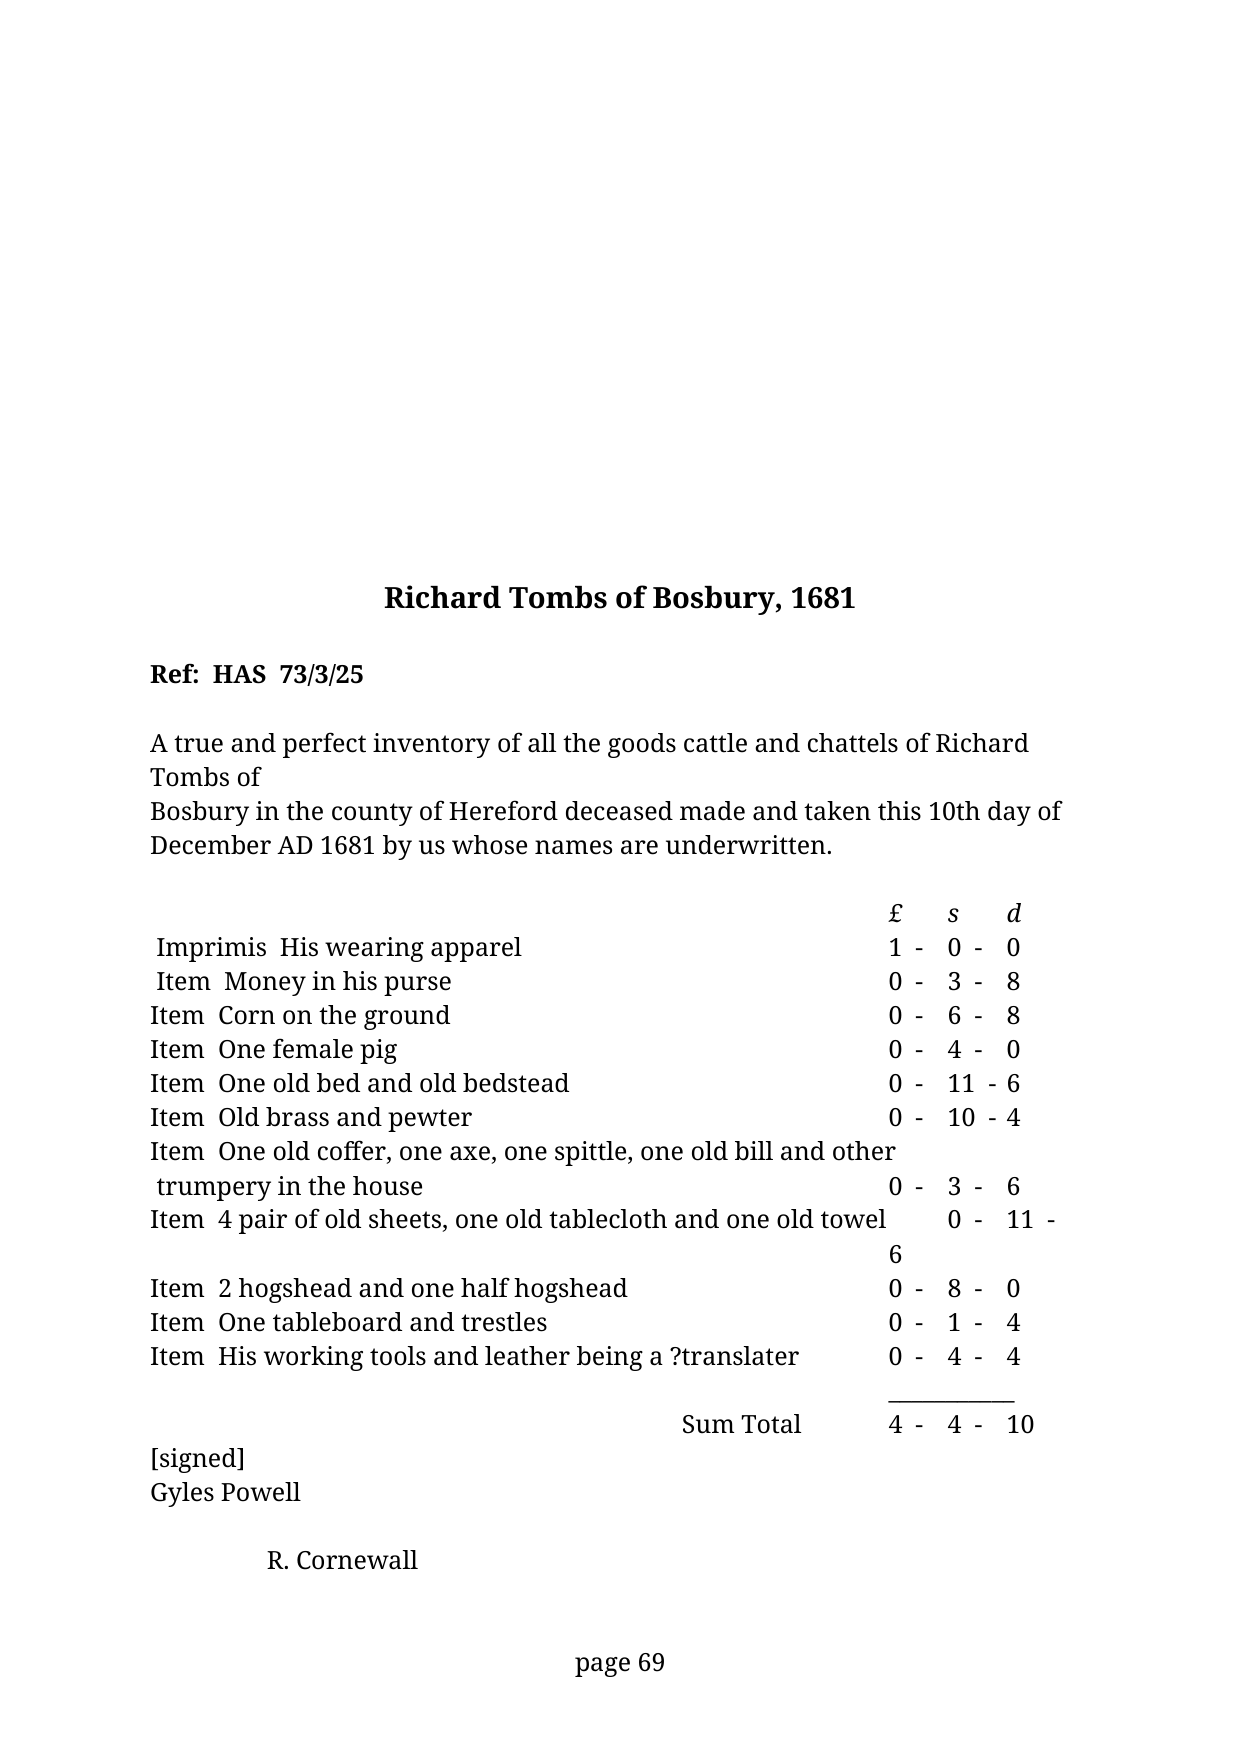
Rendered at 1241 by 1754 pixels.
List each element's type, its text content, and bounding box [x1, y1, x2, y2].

text Item One female pig 0 - 4 - 0 [150, 1032, 1094, 1066]
text Item 2 hogshead and one half hogshead 0 - 8 - 0 [150, 1270, 1094, 1304]
text Item Money in his purse 0 - 3 - 8 [150, 964, 1094, 998]
text Sum Total 4 - 4 - 10 [150, 1407, 1094, 1441]
text [signed] [150, 1441, 1094, 1475]
text Item One old bed and old bedstead 0 - 11 - 6 [150, 1066, 1094, 1100]
text Bosbury in the county of Hereford deceased made and taken this 10th day of December AD 1681 by us whose names are underwritten. [150, 793, 1094, 862]
text Item Corn on the ground 0 - 6 - 8 [150, 998, 1094, 1032]
text A true and perfect inventory of all the goods cattle and chattels of Richard Tombs of [150, 725, 1094, 793]
text Item Old brass and pewter 0 - 10 - 4 [150, 1100, 1094, 1134]
text Item His working tools and leather being a ?translater 0 - 4 - 4 [150, 1338, 1094, 1372]
text Gyles Powell [150, 1475, 1094, 1509]
text Ref: HAS 73/3/25 [150, 657, 1111, 691]
text Imprimis His wearing apparel 1 - 0 - 0 [150, 930, 1094, 964]
text Item One old coffer, one axe, one spittle, one old bill and other [150, 1134, 1094, 1168]
text ___________ [150, 1372, 1094, 1407]
text trumpery in the house 0 - 3 - 6 [150, 1168, 1094, 1202]
text Item One tableboard and trestles 0 - 1 - 4 [150, 1304, 1094, 1338]
subtitle Richard Tombs of Bosbury, 1681 [150, 578, 1090, 617]
text Item 4 pair of old sheets, one old tablecloth and one old towel 0 - 11 - 6 [150, 1202, 1094, 1270]
text R. Cornewall [150, 1543, 1094, 1577]
text £ s d [150, 896, 1094, 930]
